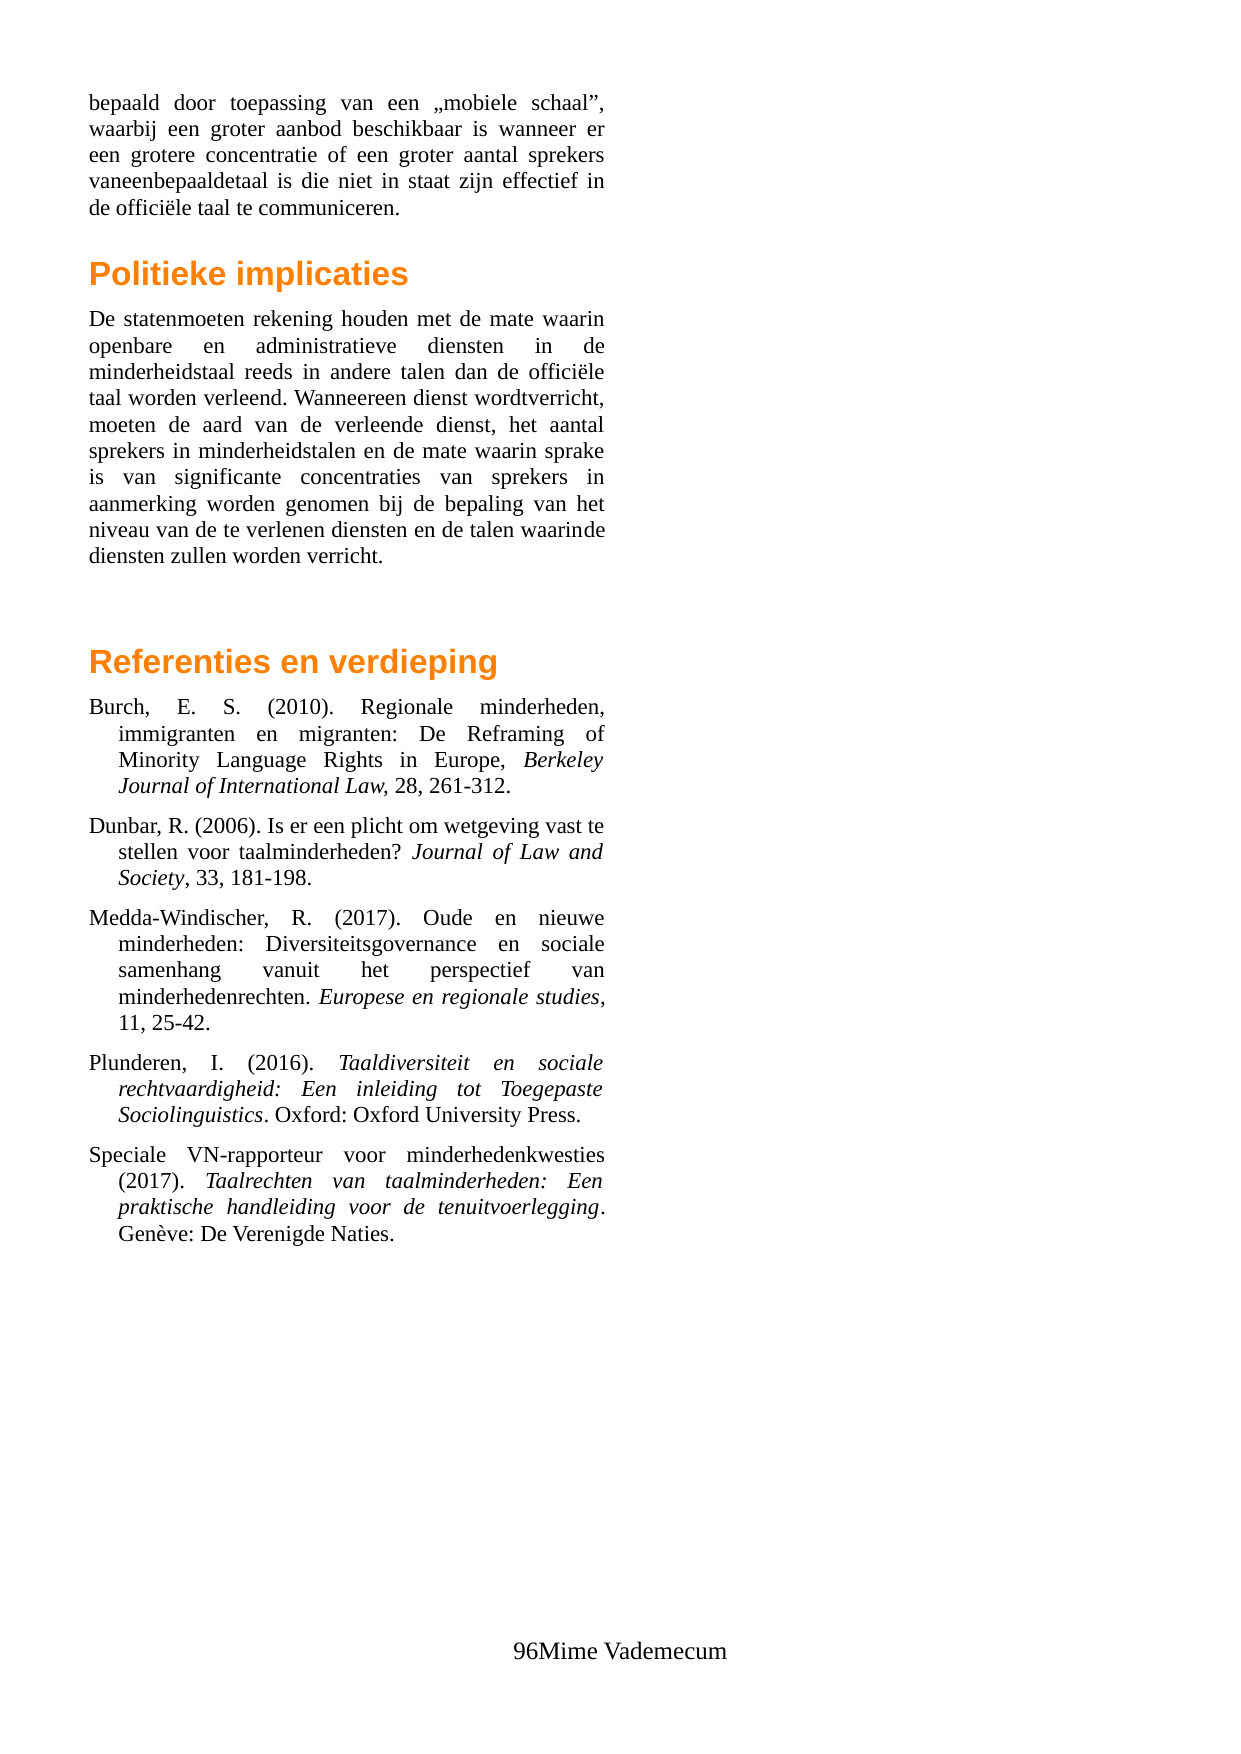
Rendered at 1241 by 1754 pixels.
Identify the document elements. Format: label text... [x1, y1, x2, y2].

text Medda-Windischer, R. (2017). Oude en nieuwe minderheden: Diversiteitsgovernance en sociale samenhang vanuit het perspectief van minderhedenrechten. Europese en regionale studies, 11, 25-42. [88, 904, 605, 1036]
text Burch, E. S. (2010). Regionale minderheden, immigranten en migranten: De Reframing of Minority Language Rights in Europe, Berkeley Journal of International Law, 28, 261-312. [88, 693, 605, 799]
text De statenmoeten rekening houden met de mate waarin openbare en administratieve diensten in de minderheidstaal reeds in andere talen dan de officiële taal worden verleend. Wanneereen dienst wordtverricht, moeten de aard van de verleende dienst, het aantal sprekers in minderheidstalen en de mate waarin sprake is van significante concentraties van sprekers in aanmerking worden genomen bij de bepaling van het niveau van de te verlenen diensten en de talen waarinde diensten zullen worden verricht. [88, 305, 605, 569]
text Speciale VN-rapporteur voor minderhedenkwesties (2017). Taalrechten van taalminderheden: Een praktische handleiding voor de tenuitvoerlegging. Genève: De Verenigde Naties. [88, 1141, 605, 1246]
subtitle Referenties en verdieping [88, 642, 605, 681]
subtitle Politieke implicaties [88, 254, 605, 293]
text Dunbar, R. (2006). Is er een plicht om wetgeving vast te stellen voor taalminderheden? Journal of Law and Society, 33, 181-198. [88, 812, 605, 891]
text Plunderen, I. (2016). Taaldiversiteit en sociale rechtvaardigheid: Een inleiding tot Toegepaste Sociolinguistics. Oxford: Oxford University Press. [88, 1048, 605, 1128]
text bepaald door toepassing van een „mobiele schaal”, waarbij een groter aanbod beschikbaar is wanneer er een grotere concentratie of een groter aantal sprekers vaneenbepaaldetaal is die niet in staat zijn effectief in de officiële taal te communiceren. [88, 88, 605, 220]
